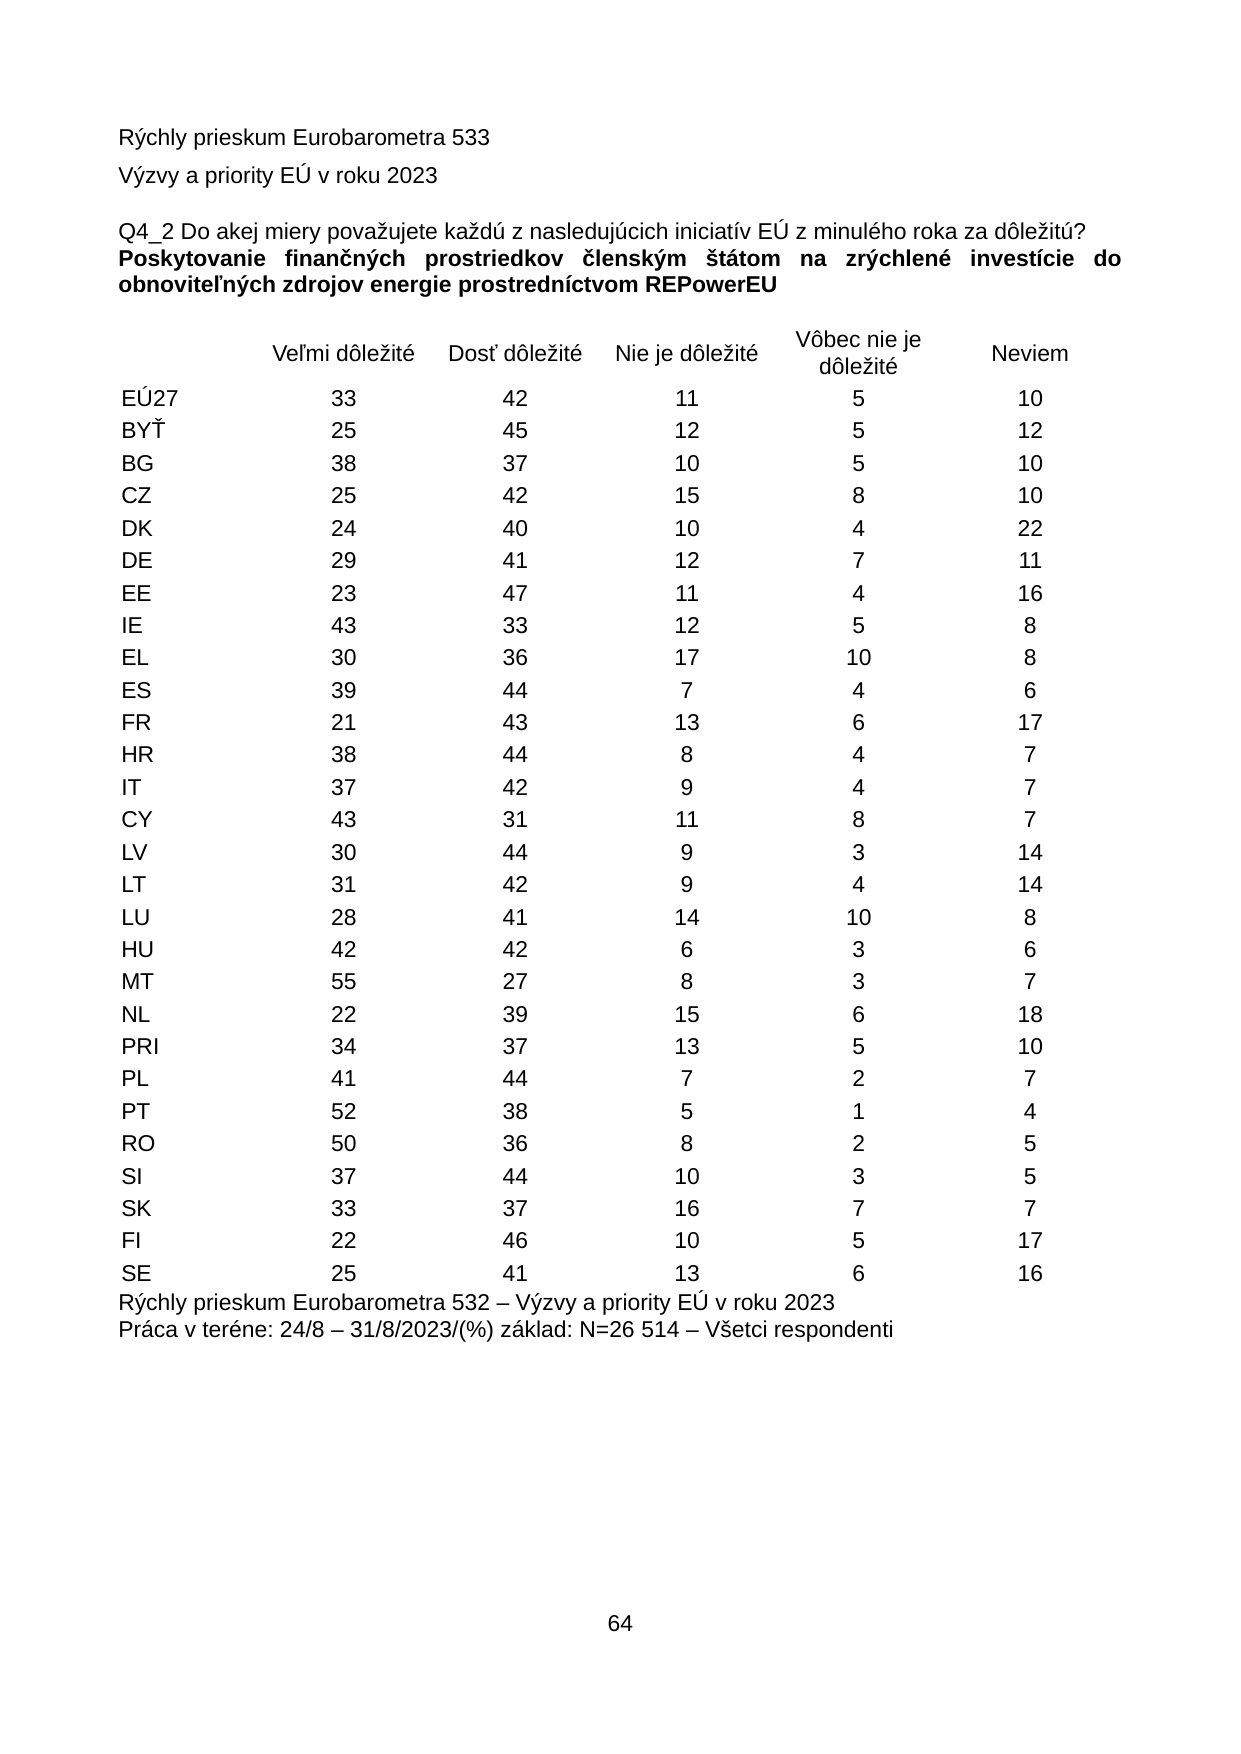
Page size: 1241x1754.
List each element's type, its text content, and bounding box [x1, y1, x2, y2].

table_cell SI [118, 1160, 258, 1192]
table_cell 11 [944, 544, 1116, 576]
table_cell CY [118, 803, 258, 836]
table_cell 4 [773, 868, 944, 900]
table_cell 44 [429, 1063, 601, 1095]
table_cell 4 [773, 739, 944, 771]
table_cell CZ [118, 479, 258, 512]
table_cell 16 [944, 576, 1116, 609]
table_cell 44 [429, 674, 601, 706]
table_cell ES [118, 674, 258, 706]
table_cell 10 [601, 512, 773, 544]
table_cell 13 [601, 706, 773, 738]
table_cell 36 [429, 1127, 601, 1159]
table_cell 30 [258, 836, 429, 868]
table_cell 25 [258, 1257, 429, 1289]
table_cell 2 [773, 1063, 944, 1095]
table_cell 10 [944, 1030, 1116, 1062]
table_cell 42 [429, 933, 601, 965]
table_cell BG [118, 447, 258, 479]
table_cell 41 [429, 544, 601, 576]
table_cell 18 [944, 998, 1116, 1030]
table_cell MT [118, 965, 258, 998]
table_cell 44 [429, 836, 601, 868]
table_cell 37 [429, 1030, 601, 1062]
table_cell 14 [601, 900, 773, 933]
table_cell 7 [944, 803, 1116, 836]
table_cell 42 [429, 868, 601, 900]
table_cell 44 [429, 1160, 601, 1192]
table_cell 10 [601, 1160, 773, 1192]
table_cell 47 [429, 576, 601, 609]
table_cell 33 [258, 382, 429, 414]
table_cell 5 [773, 1224, 944, 1257]
table_cell 17 [601, 641, 773, 674]
table_cell 9 [601, 836, 773, 868]
table_cell 11 [601, 382, 773, 414]
table_cell NL [118, 998, 258, 1030]
table_cell 8 [601, 965, 773, 998]
table_cell 5 [601, 1095, 773, 1127]
table_cell 15 [601, 479, 773, 512]
table_cell 42 [429, 771, 601, 803]
table_cell 17 [944, 1224, 1116, 1257]
table_cell 38 [258, 447, 429, 479]
table_cell 7 [944, 965, 1116, 998]
table_cell LV [118, 836, 258, 868]
table_cell 5 [773, 382, 944, 414]
table_cell 1 [773, 1095, 944, 1127]
table_cell 41 [258, 1063, 429, 1095]
table_cell 4 [773, 576, 944, 609]
table_cell 6 [601, 933, 773, 965]
table_cell 27 [429, 965, 601, 998]
table_cell PRI [118, 1030, 258, 1062]
table_cell EL [118, 641, 258, 674]
table_cell 12 [944, 415, 1116, 447]
table_cell 2 [773, 1127, 944, 1159]
table_cell 13 [601, 1257, 773, 1289]
table_cell 10 [944, 447, 1116, 479]
table_cell 4 [773, 674, 944, 706]
table_cell 42 [429, 382, 601, 414]
table_cell 11 [601, 803, 773, 836]
table_cell 6 [773, 1257, 944, 1289]
table_cell FR [118, 706, 258, 738]
table_cell HR [118, 739, 258, 771]
table_cell 8 [944, 900, 1116, 933]
table_cell 7 [944, 1063, 1116, 1095]
table_cell 6 [773, 998, 944, 1030]
table_cell 6 [773, 706, 944, 738]
text Q4_2 Do akej miery považujete každú z nasledujúcich iniciatív EÚ z minulého roka za dôležitú? [118, 218, 1122, 244]
table_cell 16 [601, 1192, 773, 1224]
table_header Vôbec nie je dôležité [773, 324, 944, 382]
table_cell 40 [429, 512, 601, 544]
table_cell 31 [258, 868, 429, 900]
table_cell EÚ27 [118, 382, 258, 414]
table_cell 11 [601, 576, 773, 609]
table_cell 4 [944, 1095, 1116, 1127]
table_header Neviem [944, 324, 1116, 382]
table_cell 7 [773, 1192, 944, 1224]
table_cell 4 [773, 771, 944, 803]
table_cell 5 [773, 447, 944, 479]
table_cell 41 [429, 1257, 601, 1289]
table_cell 3 [773, 965, 944, 998]
table_cell RO [118, 1127, 258, 1159]
table_cell 7 [944, 771, 1116, 803]
table_cell 37 [258, 771, 429, 803]
table_cell 36 [429, 641, 601, 674]
table_cell 8 [773, 479, 944, 512]
table_cell 12 [601, 609, 773, 641]
table_cell 25 [258, 415, 429, 447]
table_cell 6 [944, 674, 1116, 706]
text Rýchly prieskum Eurobarometra 532 – Výzvy a priority EÚ v roku 2023 [118, 1289, 1122, 1316]
table_cell 43 [429, 706, 601, 738]
table_cell 39 [258, 674, 429, 706]
table_cell 55 [258, 965, 429, 998]
table_cell 17 [944, 706, 1116, 738]
text Práca v teréne: 24/8 – 31/8/2023/(%) základ: N=26 514 – Všetci respondenti [118, 1316, 1122, 1342]
table_cell 33 [429, 609, 601, 641]
table_cell 39 [429, 998, 601, 1030]
table_cell 10 [944, 382, 1116, 414]
table_cell 42 [258, 933, 429, 965]
table_header Nie je dôležité [601, 324, 773, 382]
table_cell 30 [258, 641, 429, 674]
table_cell 42 [429, 479, 601, 512]
table_cell 8 [944, 641, 1116, 674]
table_cell 46 [429, 1224, 601, 1257]
table_header Veľmi dôležité [258, 324, 429, 382]
table_cell 23 [258, 576, 429, 609]
table_cell 5 [773, 415, 944, 447]
table_cell 5 [944, 1160, 1116, 1192]
table_cell 52 [258, 1095, 429, 1127]
table_cell 3 [773, 933, 944, 965]
table_cell 41 [429, 900, 601, 933]
table_cell 8 [601, 739, 773, 771]
table_cell 37 [258, 1160, 429, 1192]
table_cell 7 [944, 739, 1116, 771]
table_cell 21 [258, 706, 429, 738]
table_cell 22 [944, 512, 1116, 544]
table_cell 16 [944, 1257, 1116, 1289]
text Poskytovanie finančných prostriedkov členským štátom na zrýchlené investície do obnoviteľných zdrojov energie prostredníctvom REPowerEU [118, 244, 1122, 297]
table_cell 3 [773, 1160, 944, 1192]
table_cell 12 [601, 415, 773, 447]
table_cell 10 [601, 1224, 773, 1257]
table_cell 9 [601, 771, 773, 803]
table_cell 43 [258, 803, 429, 836]
table_cell 6 [944, 933, 1116, 965]
table_cell 4 [773, 512, 944, 544]
table_cell 45 [429, 415, 601, 447]
table_cell 38 [258, 739, 429, 771]
table_cell 25 [258, 479, 429, 512]
table_cell 50 [258, 1127, 429, 1159]
table_cell PL [118, 1063, 258, 1095]
table_cell 43 [258, 609, 429, 641]
table_cell 24 [258, 512, 429, 544]
table_cell 7 [601, 674, 773, 706]
table_cell 7 [601, 1063, 773, 1095]
table_cell 10 [773, 900, 944, 933]
table_cell 37 [429, 1192, 601, 1224]
table_cell 14 [944, 836, 1116, 868]
table_cell LT [118, 868, 258, 900]
table_cell 5 [773, 1030, 944, 1062]
table_cell 12 [601, 544, 773, 576]
table_cell 13 [601, 1030, 773, 1062]
table_cell BYŤ [118, 415, 258, 447]
table_cell IE [118, 609, 258, 641]
table_header Dosť dôležité [429, 324, 601, 382]
table_cell SK [118, 1192, 258, 1224]
table_cell 10 [773, 641, 944, 674]
table_cell 15 [601, 998, 773, 1030]
table_cell EE [118, 576, 258, 609]
table_cell 33 [258, 1192, 429, 1224]
table_header [118, 324, 258, 382]
table_cell 5 [773, 609, 944, 641]
table_cell 22 [258, 998, 429, 1030]
table_cell 31 [429, 803, 601, 836]
table_cell 5 [944, 1127, 1116, 1159]
table_cell DE [118, 544, 258, 576]
table_cell 7 [773, 544, 944, 576]
table_cell DK [118, 512, 258, 544]
table_cell 3 [773, 836, 944, 868]
table_cell 9 [601, 868, 773, 900]
table_cell 10 [944, 479, 1116, 512]
table_cell 8 [944, 609, 1116, 641]
table_cell PT [118, 1095, 258, 1127]
table_cell 38 [429, 1095, 601, 1127]
table_cell 34 [258, 1030, 429, 1062]
table_cell 28 [258, 900, 429, 933]
table_cell 10 [601, 447, 773, 479]
table_cell FI [118, 1224, 258, 1257]
table_cell HU [118, 933, 258, 965]
table_cell 8 [601, 1127, 773, 1159]
table_cell 7 [944, 1192, 1116, 1224]
table_cell IT [118, 771, 258, 803]
table_cell 29 [258, 544, 429, 576]
table_cell SE [118, 1257, 258, 1289]
table_cell 44 [429, 739, 601, 771]
table_cell 8 [773, 803, 944, 836]
table_cell 22 [258, 1224, 429, 1257]
table_cell 14 [944, 868, 1116, 900]
table_cell LU [118, 900, 258, 933]
table_cell 37 [429, 447, 601, 479]
